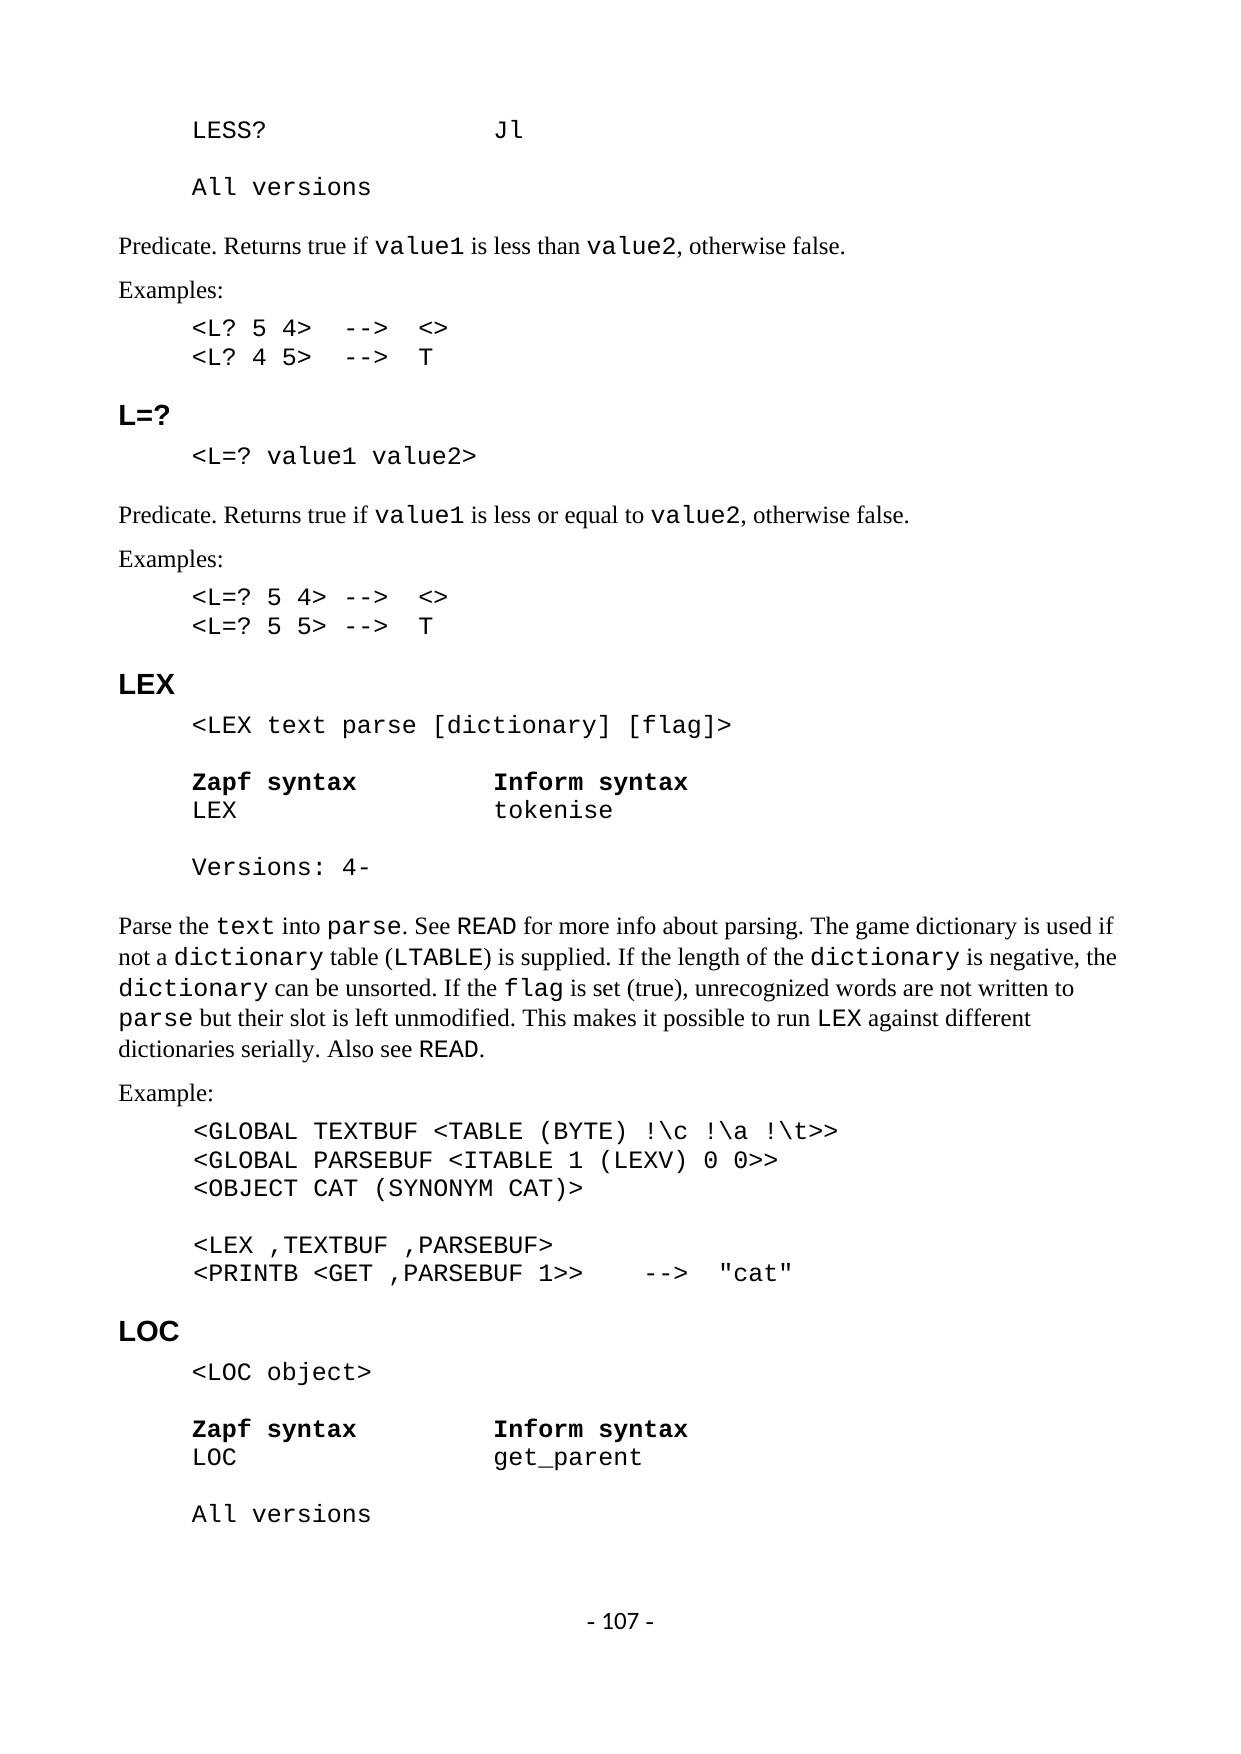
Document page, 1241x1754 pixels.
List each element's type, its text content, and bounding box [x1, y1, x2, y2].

text Predicate. Returns true if value1 is less than value2, otherwise false. [118, 231, 1122, 262]
text Parse the text into parse. See READ for more info about parsing. The game dictionary is used if not a dictionary table (LTABLE) is supplied. If the length of the dictionary is negative, the dictionary can be unsorted. If the flag is set (true), unrecognized words are not written to parse but their slot is left unmodified. This makes it possible to run LEX against different dictionaries serially. Also see READ. [118, 911, 1122, 1065]
subtitle LEX [43, 667, 1122, 700]
subtitle LOC [43, 1314, 1122, 1347]
text <GLOBAL TEXTBUF <TABLE (BYTE) !\c !\a !\t>> <GLOBAL PARSEBUF <ITABLE 1 (LEXV) 0 0>> <OBJECT CAT (SYNONYM CAT)> <LEX ,TEXTBUF ,PARSEBUF> <PRINTB <GET ,PARSEBUF 1>> --> "cat" [118, 1119, 1122, 1289]
text Examples: [118, 544, 1122, 572]
text Examples: [118, 275, 1122, 303]
text Zapf syntax Inform syntax [192, 1417, 1122, 1445]
text Predicate. Returns true if value1 is less or equal to value2, otherwise false. [118, 500, 1122, 531]
text <L? 5 4> --> <> <L? 4 5> --> T [192, 316, 1122, 373]
text Zapf syntax Inform syntax [192, 769, 1122, 798]
text All versions [192, 175, 1122, 203]
text LOC get_parent [192, 1445, 1122, 1473]
text <L=? value1 value2> [192, 444, 1122, 472]
text LEX tokenise [192, 798, 1122, 826]
text <LEX text parse [dictionary] [flag]> [192, 713, 1122, 741]
text All versions [192, 1502, 1122, 1530]
text <LOC object> [192, 1360, 1122, 1388]
text <L=? 5 4> --> <> <L=? 5 5> --> T [192, 585, 1122, 642]
subtitle L=? [43, 398, 1122, 431]
text LESS? Jl [192, 118, 1122, 146]
text Versions: 4- [192, 854, 1122, 883]
text Example: [118, 1078, 1122, 1106]
